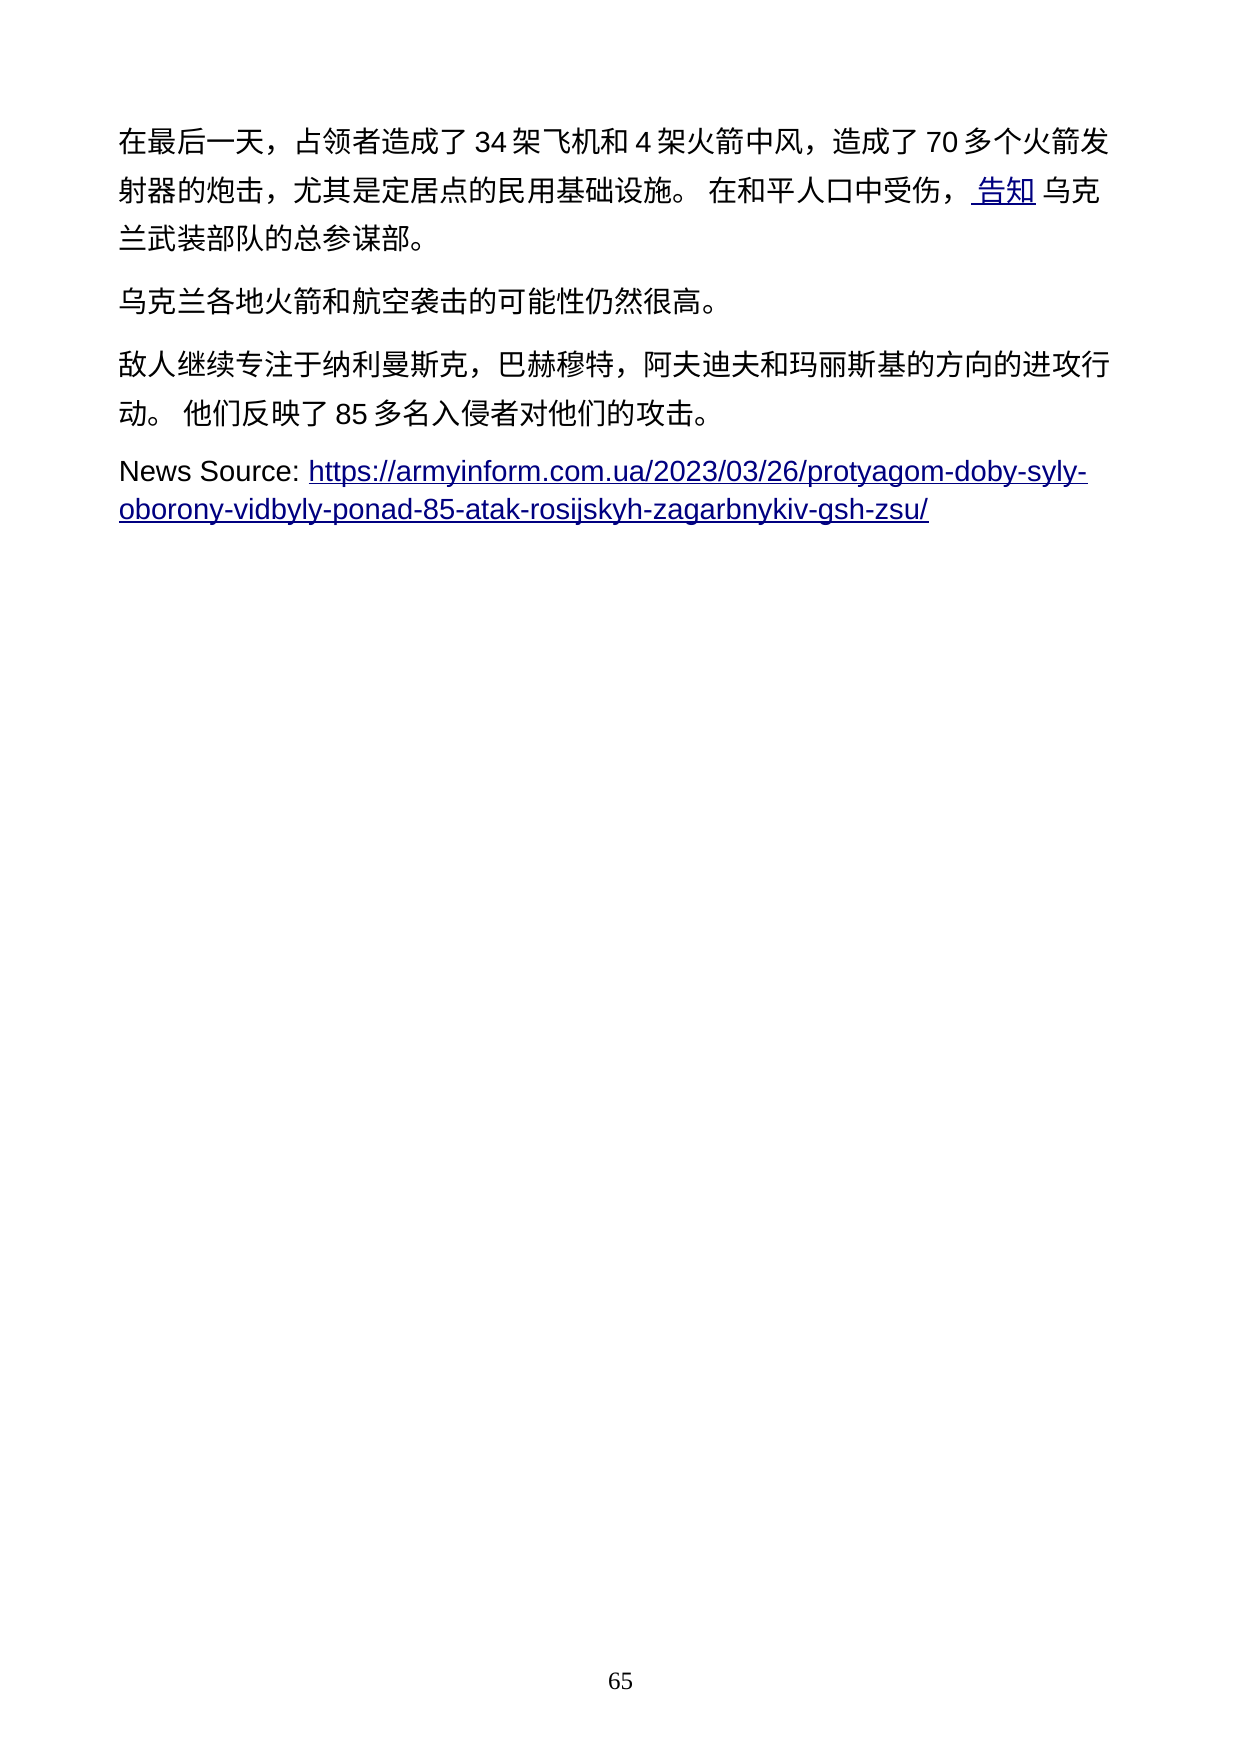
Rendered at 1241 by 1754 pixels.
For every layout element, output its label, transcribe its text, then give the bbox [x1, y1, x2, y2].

text 乌克兰各地火箭和航空袭击的可能性仍然很高。 [118, 279, 1122, 321]
text 敌人继续专注于纳利曼斯克，巴赫穆特，阿夫迪夫和玛丽斯基的方向的进攻行动。 他们反映了85多名入侵者对他们的攻击。 [118, 342, 1122, 433]
text News Source: https://armyinform.com.ua/2023/03/26/protyagom-doby-syly-oborony-vidbyly-ponad-85-atak-rosijskyh-zagarbnykiv-gsh-zsu/ [118, 453, 1122, 526]
text 在最后一天，占领者造成了34架飞机和4架火箭中风，造成了70多个火箭发射器的炮击，尤其是定居点的民用基础设施。 在和平人口中受伤， 告知 乌克兰武装部队的总参谋部。 [118, 118, 1122, 258]
